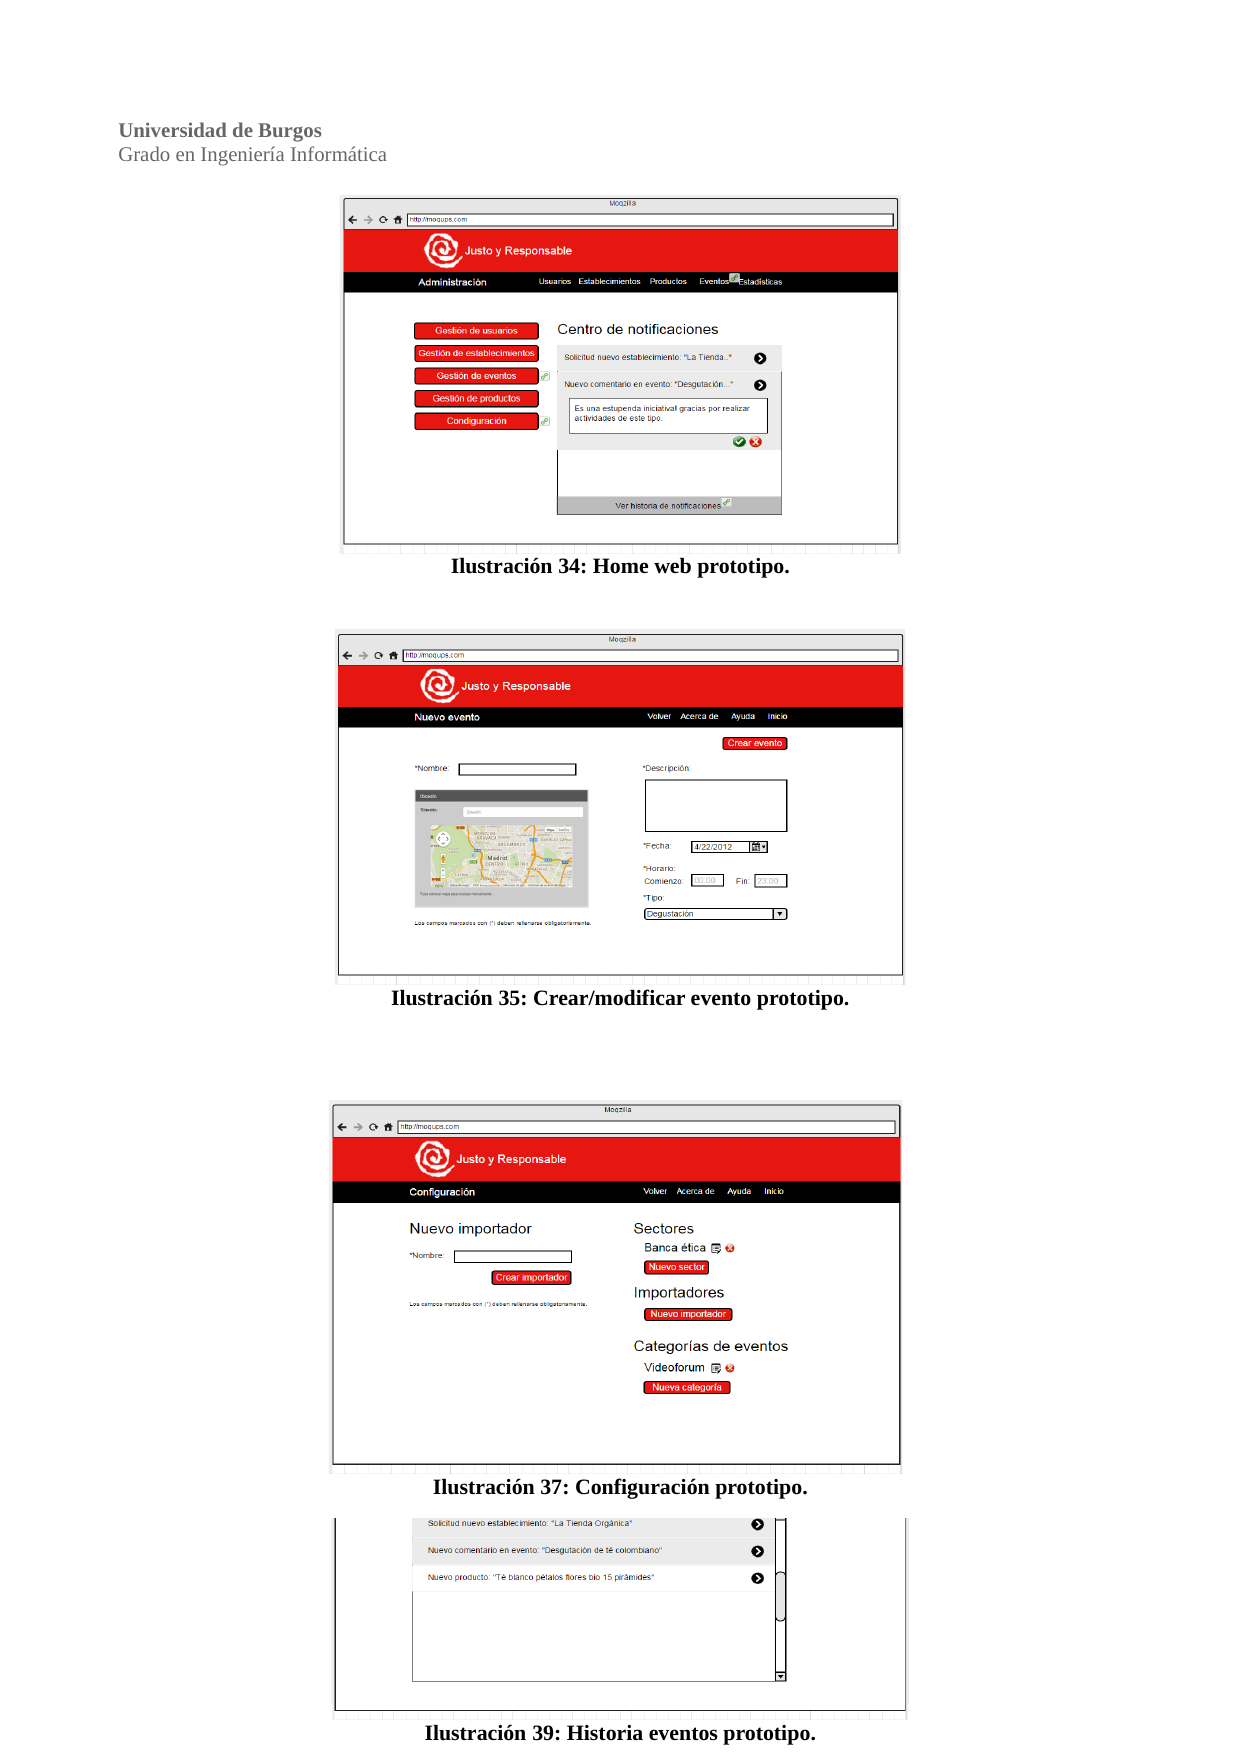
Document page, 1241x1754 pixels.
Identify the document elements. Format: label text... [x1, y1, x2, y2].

text Ilustración 13: Crear/modificar evento prototipo. [335, 985, 905, 1010]
picture [331, 1518, 909, 1720]
picture [328, 1100, 903, 1474]
text Ilustración 17: Historia eventos prototipo. [332, 1720, 908, 1745]
picture [334, 629, 906, 985]
text Ilustración 12: Home web prototipo. [339, 554, 901, 578]
picture [339, 195, 901, 554]
text Ilustración 15: Configuración prototipo. [318, 1471, 922, 1499]
